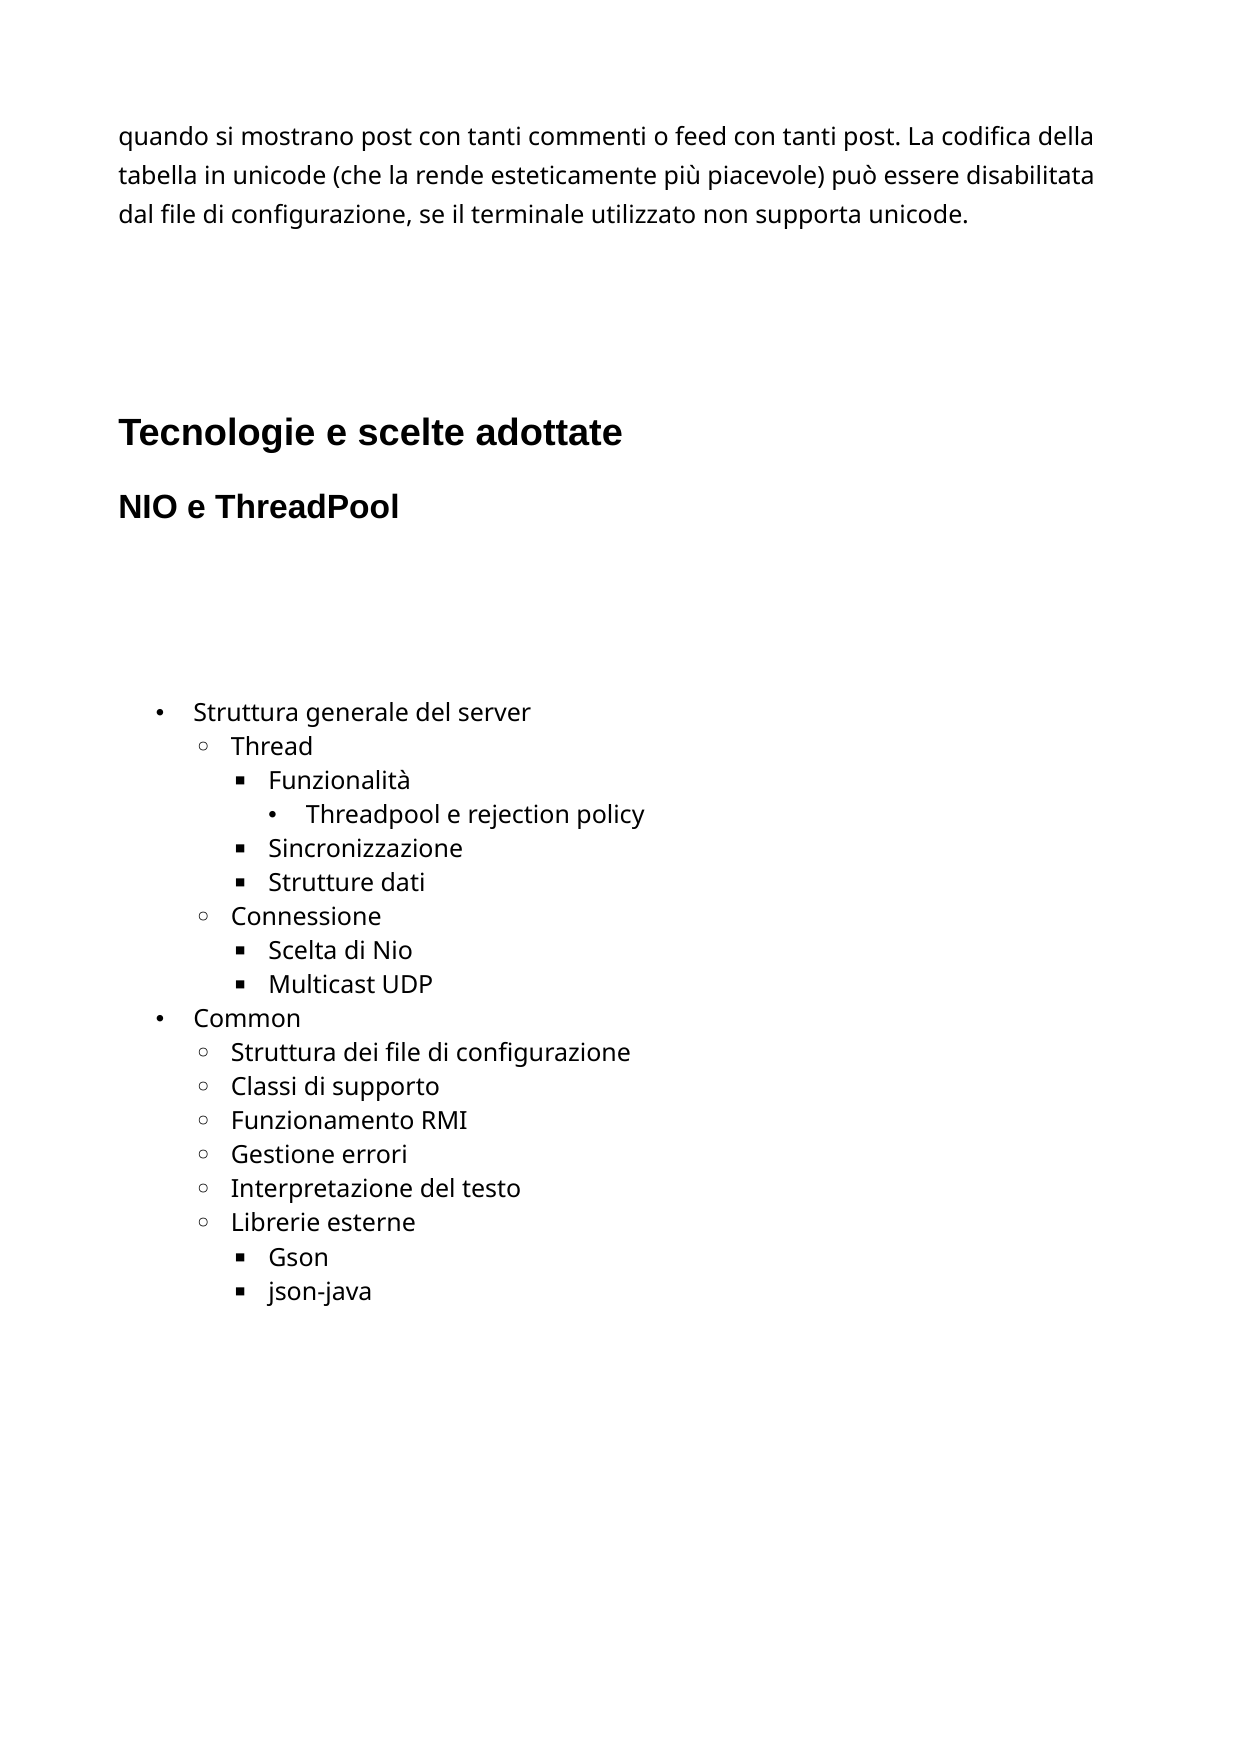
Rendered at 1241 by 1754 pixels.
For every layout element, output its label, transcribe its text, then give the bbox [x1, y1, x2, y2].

list Multicast UDP [231, 967, 1122, 1001]
list Funzionalità [231, 762, 1122, 796]
subtitle Tecnologie e scelte adottate [118, 410, 1122, 454]
list Funzionamento RMI [193, 1103, 1122, 1137]
list Struttura generale del server [156, 694, 1122, 728]
list Threadpool e rejection policy [268, 796, 1122, 830]
list Connessione [193, 898, 1122, 933]
list Sincronizzazione [231, 830, 1122, 864]
list Scelta di Nio [231, 933, 1122, 967]
list Gson [231, 1239, 1122, 1273]
list Common [156, 1001, 1122, 1035]
list Gestione errori [193, 1137, 1122, 1171]
list Strutture dati [231, 864, 1122, 898]
list Struttura dei file di configurazione [193, 1035, 1122, 1069]
text quando si mostrano post con tanti commenti o feed con tanti post. La codifica della tabella in unicode (che la rende esteticamente più piacevole) può essere disabilitata dal file di configurazione, se il terminale utilizzato non supporta unicode. [118, 118, 1122, 231]
list Classi di supporto [193, 1069, 1122, 1103]
list Librerie esterne [193, 1205, 1122, 1239]
list Thread [193, 728, 1122, 762]
list Interpretazione del testo [193, 1171, 1122, 1205]
subtitle NIO e ThreadPool [118, 487, 1122, 526]
list json-java [231, 1273, 1122, 1307]
